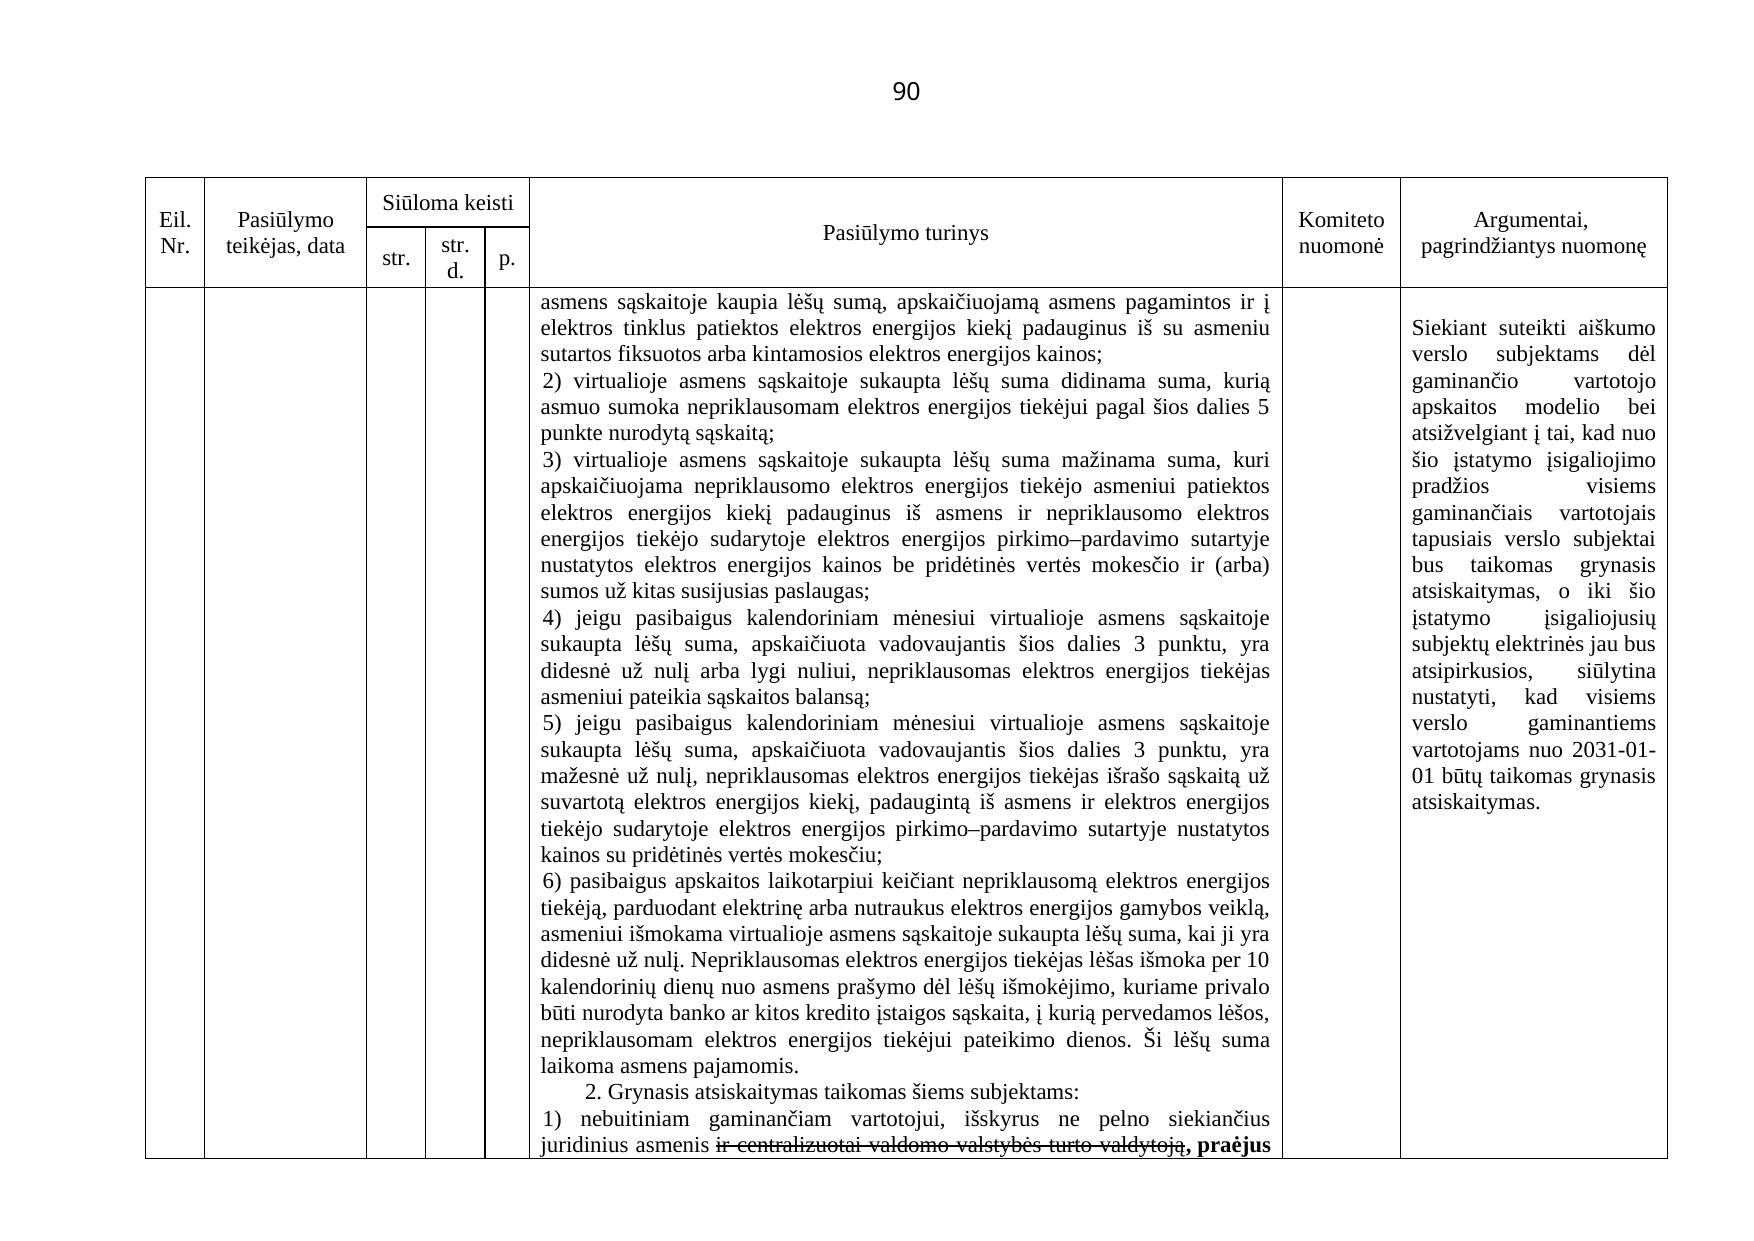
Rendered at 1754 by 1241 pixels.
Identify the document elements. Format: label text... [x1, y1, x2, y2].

table_cell [486, 288, 529, 1157]
table_cell asmens sąskaitoje kaupia lėšų sumą, apskaičiuojamą asmens pagamintos ir į elektros tinklus patiektos elektros energijos kiekį padauginus iš su asmeniu sutartos fiksuotos arba kintamosios elektros energijos kainos; 2) virtualioje asmens sąskaitoje sukaupta lėšų suma didinama suma, kurią asmuo sumoka nepriklausomam elektros energijos tiekėjui pagal šios dalies 5 punkte nurodytą sąskaitą; 3) virtualioje asmens sąskaitoje sukaupta lėšų suma mažinama suma, kuri apskaičiuojama nepriklausomo elektros energijos tiekėjo asmeniui patiektos elektros energijos kiekį padauginus iš asmens ir nepriklausomo elektros energijos tiekėjo sudarytoje elektros energijos pirkimo–pardavimo sutartyje nustatytos elektros energijos kainos be pridėtinės vertės mokesčio ir (arba) sumos už kitas susijusias paslaugas; 4) jeigu pasibaigus kalendoriniam mėnesiui virtualioje asmens sąskaitoje sukaupta lėšų suma, apskaičiuota vadovaujantis šios dalies 3 punktu, yra didesnė už nulį arba lygi nuliui, nepriklausomas elektros energijos tiekėjas asmeniui pateikia sąskaitos balansą; 5) jeigu pasibaigus kalendoriniam mėnesiui virtualioje asmens sąskaitoje sukaupta lėšų suma, apskaičiuota vadovaujantis šios dalies 3 punktu, yra mažesnė už nulį, nepriklausomas elektros energijos tiekėjas išrašo sąskaitą už suvartotą elektros energijos kiekį, padaugintą iš asmens ir elektros energijos tiekėjo sudarytoje elektros energijos pirkimo–pardavimo sutartyje nustatytos kainos su pridėtinės vertės mokesčiu; 6) pasibaigus apskaitos laikotarpiui keičiant nepriklausomą elektros energijos tiekėją, parduodant elektrinę arba nutraukus elektros energijos gamybos veiklą, asmeniui išmokama virtualioje asmens sąskaitoje sukaupta lėšų suma, kai ji yra didesnė už nulį. Nepriklausomas elektros energijos tiekėjas lėšas išmoka per 10 kalendorinių dienų nuo asmens prašymo dėl lėšų išmokėjimo, kuriame privalo būti nurodyta banko ar kitos kredito įstaigos sąskaita, į kurią pervedamos lėšos, nepriklausomam elektros energijos tiekėjui pateikimo dienos. Ši lėšų suma laikoma asmens pajamomis. 2. Grynasis atsiskaitymas taikomas šiems subjektams: 1) nebuitiniam gaminančiam vartotojui, išskyrus ne pelno siekiančius juridinius asmenis ir centralizuotai valdomo valstybės turto valdytoją, praėjus [530, 288, 1282, 1157]
table_cell p. [486, 228, 529, 287]
table_cell str. [367, 228, 425, 287]
table_header Pasiūlymo turinys [530, 178, 1282, 287]
table_header Siūloma keisti [367, 178, 529, 226]
table_cell str. d. [426, 228, 484, 287]
table_header Eil. Nr. [146, 178, 204, 287]
table_header Komiteto nuomonė [1283, 178, 1400, 287]
table_cell [367, 288, 425, 1157]
table_cell [426, 288, 484, 1157]
table_cell Siekiant suteikti aiškumo verslo subjektams dėl gaminančio vartotojo apskaitos modelio bei atsižvelgiant į tai, kad nuo šio įstatymo įsigaliojimo pradžios visiems gaminančiais vartotojais tapusiais verslo subjektai bus taikomas grynasis atsiskaitymas, o iki šio įstatymo įsigaliojusių subjektų elektrinės jau bus atsipirkusios, siūlytina nustatyti, kad visiems verslo gaminantiems vartotojams nuo 2031-01-01 būtų taikomas grynasis atsiskaitymas. [1401, 288, 1667, 1157]
table_cell [146, 288, 204, 1157]
table_cell [1283, 288, 1400, 1157]
table_cell [205, 288, 366, 1157]
table_header Argumentai, pagrindžiantys nuomonę [1401, 178, 1667, 287]
table_header Pasiūlymo teikėjas, data [205, 178, 366, 287]
